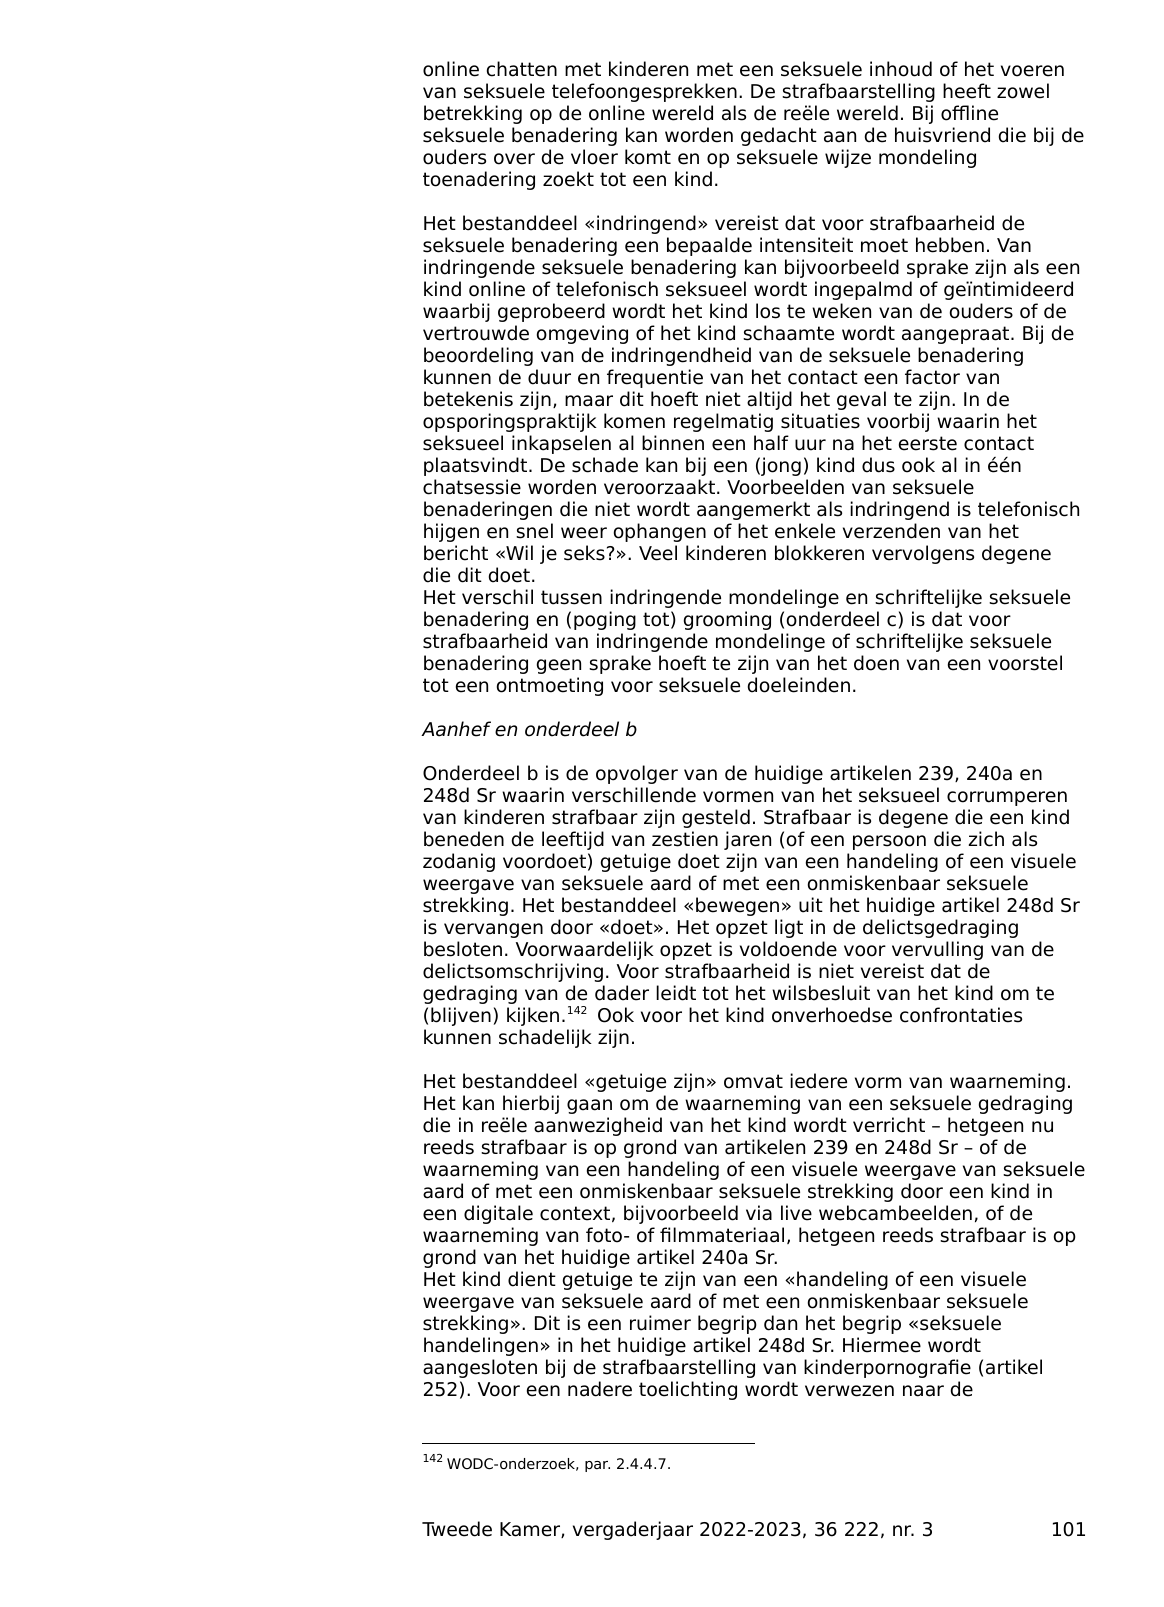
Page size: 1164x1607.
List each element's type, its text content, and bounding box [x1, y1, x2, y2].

text Onderdeel b is de opvolger van de huidige artikelen 239, 240a en 248d Sr waarin verschillende vormen van het seksueel corrumperen van kinderen strafbaar zijn gesteld. Strafbaar is degene die een kind beneden de leeftijd van zestien jaren (of een persoon die zich als zodanig voordoet) getuige doet zijn van een handeling of een visuele weergave van seksuele aard of met een onmiskenbaar seksuele strekking. Het bestanddeel «bewegen» uit het huidige artikel 248d Sr is vervangen door «doet». Het opzet ligt in de delictsgedraging besloten. Voorwaardelijk opzet is voldoende voor vervulling van de delictsomschrijving. Voor strafbaarheid is niet vereist dat de gedraging van de dader leidt tot het wilsbesluit van het kind om te (blijven) kijken. Ook voor het kind onverhoedse confrontaties kunnen schadelijk zijn. [422, 763, 1087, 1049]
text Het bestanddeel «indringend» vereist dat voor strafbaarheid de seksuele benadering een bepaalde intensiteit moet hebben. Van indringende seksuele benadering kan bijvoorbeeld sprake zijn als een kind online of telefonisch seksueel wordt ingepalmd of geïntimideerd waarbij geprobeerd wordt het kind los te weken van de ouders of de vertrouwde omgeving of het kind schaamte wordt aangepraat. Bij de beoordeling van de indringendheid van de seksuele benadering kunnen de duur en frequentie van het contact een factor van betekenis zijn, maar dit hoeft niet altijd het geval te zijn. In de opsporingspraktijk komen regelmatig situaties voorbij waarin het seksueel inkapselen al binnen een half uur na het eerste contact plaatsvindt. De schade kan bij een (jong) kind dus ook al in één chatsessie worden veroorzaakt. Voorbeelden van seksuele benaderingen die niet wordt aangemerkt als indringend is telefonisch hijgen en snel weer ophangen of het enkele verzenden van het bericht «Wil je seks?». Veel kinderen blokkeren vervolgens degene die dit doet. [422, 213, 1087, 587]
text WODC-onderzoek, par. 2.4.4.7. [422, 1452, 1087, 1474]
subtitle Aanhef en onderdeel b [422, 719, 1087, 741]
text Het bestanddeel «getuige zijn» omvat iedere vorm van waarneming. Het kan hierbij gaan om de waarneming van een seksuele gedraging die in reële aanwezigheid van het kind wordt verricht – hetgeen nu reeds strafbaar is op grond van artikelen 239 en 248d Sr – of de waarneming van een handeling of een visuele weergave van seksuele aard of met een onmiskenbaar seksuele strekking door een kind in een digitale context, bijvoorbeeld via live webcambeelden, of de waarneming van foto- of filmmateriaal, hetgeen reeds strafbaar is op grond van het huidige artikel 240a Sr. [422, 1071, 1087, 1269]
text Het verschil tussen indringende mondelinge en schriftelijke seksuele benadering en (poging tot) grooming (onderdeel c) is dat voor strafbaarheid van indringende mondelinge of schriftelijke seksuele benadering geen sprake hoeft te zijn van het doen van een voorstel tot een ontmoeting voor seksuele doeleinden. [422, 587, 1087, 697]
text Het kind dient getuige te zijn van een «handeling of een visuele weergave van seksuele aard of met een onmiskenbaar seksuele strekking». Dit is een ruimer begrip dan het begrip «seksuele handelingen» in het huidige artikel 248d Sr. Hiermee wordt aangesloten bij de strafbaarstelling van kinderpornografie (artikel 252). Voor een nadere toelichting wordt verwezen naar de [422, 1269, 1087, 1401]
text online chatten met kinderen met een seksuele inhoud of het voeren van seksuele telefoongesprekken. De strafbaarstelling heeft zowel betrekking op de online wereld als de reële wereld. Bij offline seksuele benadering kan worden gedacht aan de huisvriend die bij de ouders over de vloer komt en op seksuele wijze mondeling toenadering zoekt tot een kind. [422, 59, 1087, 191]
